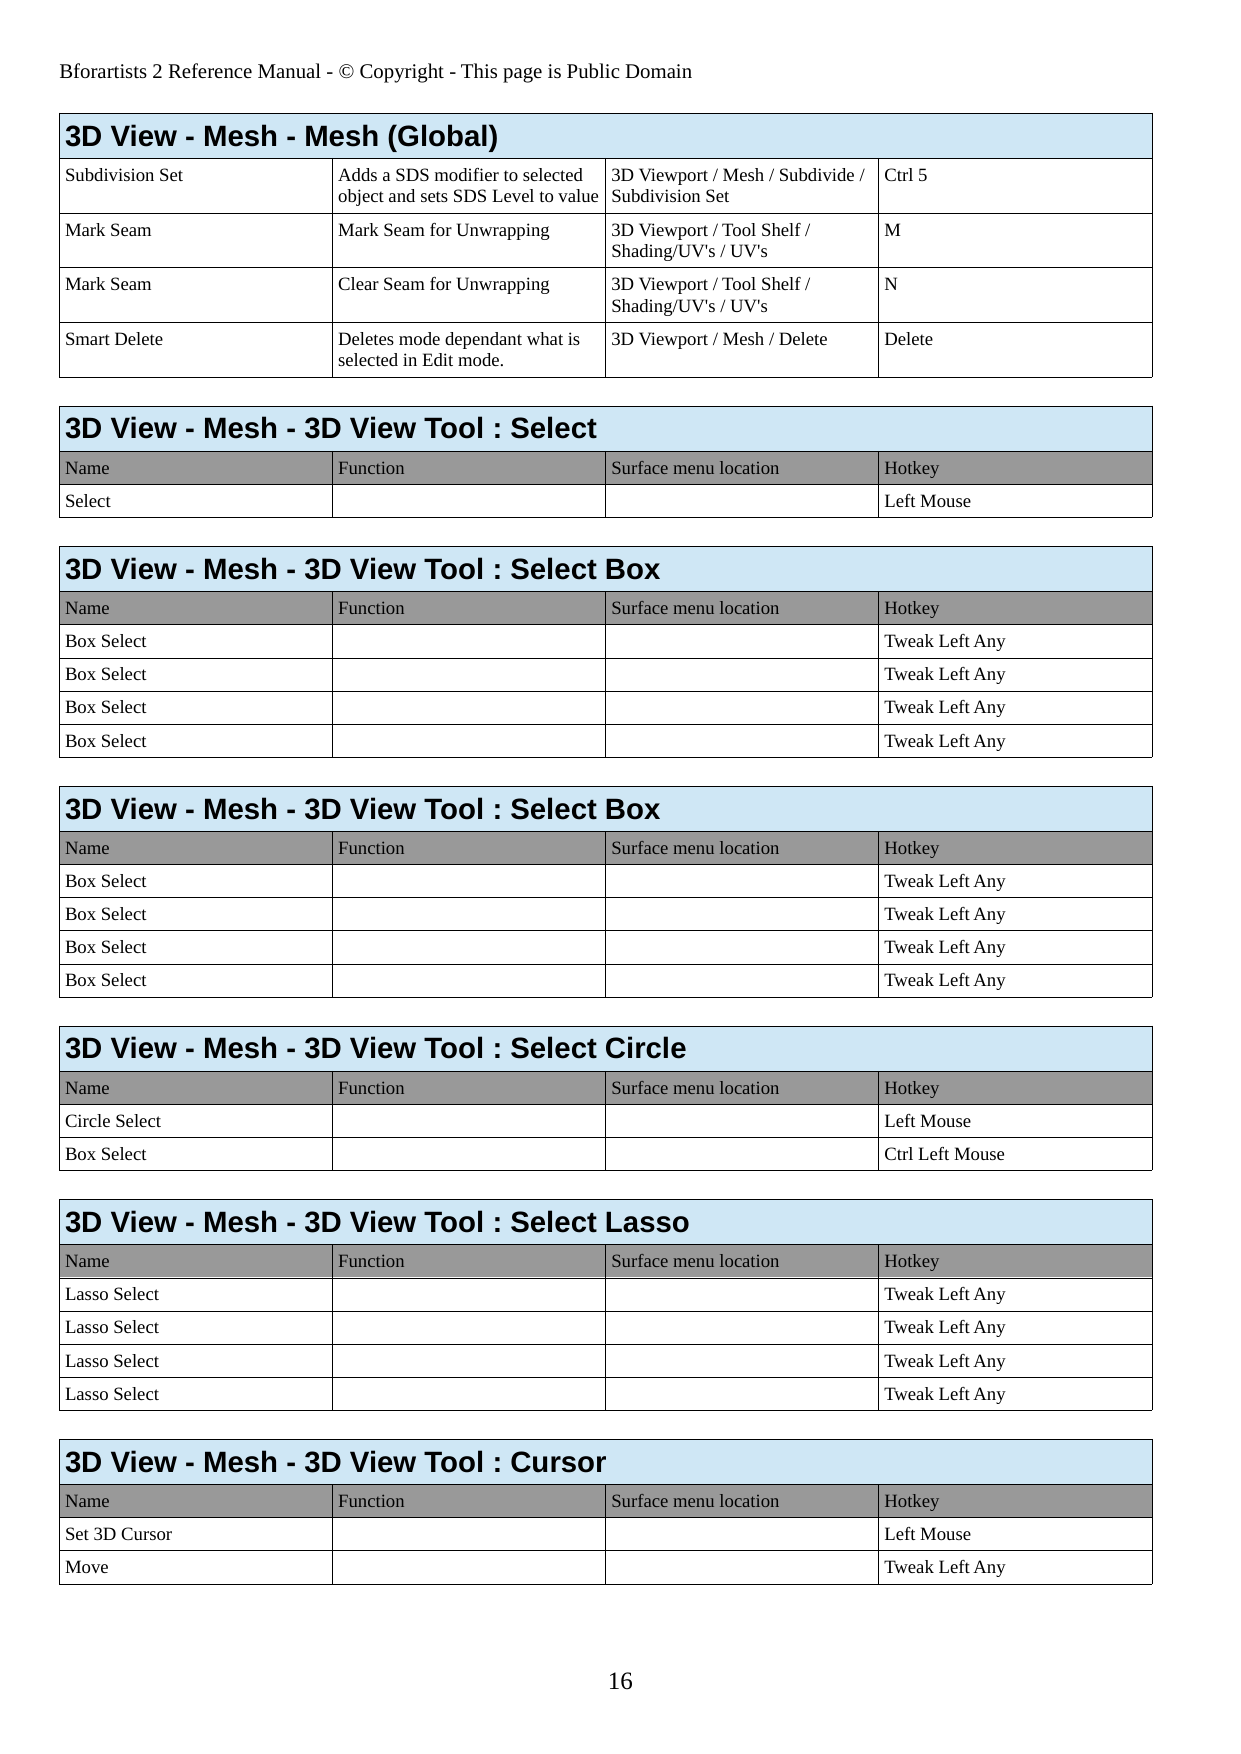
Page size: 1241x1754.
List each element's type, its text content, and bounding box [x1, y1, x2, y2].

table_cell Subdivision Set [60, 159, 332, 213]
table_cell Box Select [60, 931, 332, 963]
table_cell Surface menu location [606, 832, 878, 864]
table_cell Mark Seam [60, 214, 332, 267]
table_cell [333, 1138, 605, 1170]
table_cell Function [333, 1485, 605, 1517]
table_cell Lasso Select [60, 1378, 332, 1410]
table_cell [606, 931, 878, 963]
table_cell Surface menu location [606, 1072, 878, 1104]
table_header 3D View - Mesh - 3D View Tool : Select Box [60, 547, 1152, 591]
table_cell Left Mouse [879, 485, 1152, 517]
table_cell Tweak Left Any [879, 1378, 1152, 1410]
table_cell [333, 485, 605, 517]
table_cell Box Select [60, 1138, 332, 1170]
table_cell [333, 659, 605, 691]
table_cell 3D Viewport / Tool Shelf / Shading/UV's / UV's [606, 214, 878, 267]
table_cell Hotkey [879, 1485, 1152, 1517]
table_cell Surface menu location [606, 1245, 878, 1277]
table_cell [333, 1312, 605, 1344]
table_cell Tweak Left Any [879, 725, 1152, 757]
table_cell Circle Select [60, 1105, 332, 1137]
table_cell Function [333, 1245, 605, 1277]
table_cell [333, 931, 605, 963]
table_cell Tweak Left Any [879, 1345, 1152, 1377]
table_cell [333, 1279, 605, 1311]
table_cell 3D Viewport / Mesh / Subdivide / Subdivision Set [606, 159, 878, 213]
table_header 3D View - Mesh - 3D View Tool : Select Lasso [60, 1200, 1152, 1244]
table_cell [333, 1105, 605, 1137]
table_header 3D View - Mesh - 3D View Tool : Select Circle [60, 1027, 1152, 1071]
table_cell [333, 1551, 605, 1583]
table_cell Delete [879, 323, 1152, 377]
table_cell [333, 625, 605, 657]
table_cell M [879, 214, 1152, 267]
table_cell Lasso Select [60, 1345, 332, 1377]
table_cell Function [333, 452, 605, 484]
table_cell [606, 1551, 878, 1583]
table_cell Tweak Left Any [879, 692, 1152, 724]
table_cell Function [333, 1072, 605, 1104]
table_cell Name [60, 1072, 332, 1104]
table_cell Name [60, 592, 332, 624]
table_cell [606, 1345, 878, 1377]
table_cell [333, 898, 605, 930]
table_cell [333, 1378, 605, 1410]
table_cell [333, 692, 605, 724]
table_cell Left Mouse [879, 1105, 1152, 1137]
table_cell Hotkey [879, 592, 1152, 624]
table_cell Box Select [60, 659, 332, 691]
table_cell Tweak Left Any [879, 931, 1152, 963]
table_cell Tweak Left Any [879, 1279, 1152, 1311]
table_cell Ctrl 5 [879, 159, 1152, 213]
table_cell [333, 965, 605, 997]
table_cell [606, 1279, 878, 1311]
table_cell [606, 1312, 878, 1344]
table_cell [606, 965, 878, 997]
table_cell Deletes mode dependant what is selected in Edit mode. [333, 323, 605, 377]
table_cell Name [60, 452, 332, 484]
table_cell Function [333, 592, 605, 624]
table_cell [606, 1378, 878, 1410]
table_cell Move [60, 1551, 332, 1583]
table_cell [606, 1105, 878, 1137]
table_header 3D View - Mesh - 3D View Tool : Select [60, 407, 1152, 451]
table_cell [606, 692, 878, 724]
table_cell Box Select [60, 625, 332, 657]
table_cell Function [333, 832, 605, 864]
table_cell Name [60, 1485, 332, 1517]
table_cell Hotkey [879, 452, 1152, 484]
table_header 3D View - Mesh - 3D View Tool : Select Box [60, 787, 1152, 831]
table_header 3D View - Mesh - Mesh (Global) [60, 114, 1152, 158]
table_cell [606, 1518, 878, 1550]
table_cell [606, 485, 878, 517]
table_cell Tweak Left Any [879, 625, 1152, 657]
table_cell Surface menu location [606, 452, 878, 484]
table_cell Clear Seam for Unwrapping [333, 268, 605, 322]
table_cell 3D Viewport / Mesh / Delete [606, 323, 878, 377]
table_cell Box Select [60, 898, 332, 930]
table_cell [606, 865, 878, 897]
table_cell Surface menu location [606, 1485, 878, 1517]
table_cell Tweak Left Any [879, 1551, 1152, 1583]
table_cell Mark Seam for Unwrapping [333, 214, 605, 267]
table_cell Tweak Left Any [879, 965, 1152, 997]
table_cell Name [60, 1245, 332, 1277]
table_cell Set 3D Cursor [60, 1518, 332, 1550]
table_cell [606, 725, 878, 757]
table_cell Tweak Left Any [879, 898, 1152, 930]
table_cell N [879, 268, 1152, 322]
table_cell [333, 725, 605, 757]
table_cell 3D Viewport / Tool Shelf / Shading/UV's / UV's [606, 268, 878, 322]
table_cell Hotkey [879, 1072, 1152, 1104]
table_cell Hotkey [879, 1245, 1152, 1277]
table_cell [333, 865, 605, 897]
table_cell Smart Delete [60, 323, 332, 377]
table_header 3D View - Mesh - 3D View Tool : Cursor [60, 1440, 1152, 1484]
table_cell Lasso Select [60, 1279, 332, 1311]
table_cell Tweak Left Any [879, 659, 1152, 691]
table_cell [606, 1138, 878, 1170]
table_cell Tweak Left Any [879, 865, 1152, 897]
table_cell [606, 625, 878, 657]
table_cell Box Select [60, 965, 332, 997]
table_cell Mark Seam [60, 268, 332, 322]
table_cell [333, 1345, 605, 1377]
table_cell Hotkey [879, 832, 1152, 864]
table_cell Lasso Select [60, 1312, 332, 1344]
table_cell Box Select [60, 692, 332, 724]
table_cell Adds a SDS modifier to selected object and sets SDS Level to value [333, 159, 605, 213]
table_cell Select [60, 485, 332, 517]
table_cell Tweak Left Any [879, 1312, 1152, 1344]
table_cell Box Select [60, 725, 332, 757]
table_cell Left Mouse [879, 1518, 1152, 1550]
table_cell Name [60, 832, 332, 864]
table_cell Box Select [60, 865, 332, 897]
table_cell [606, 659, 878, 691]
table_cell [606, 898, 878, 930]
table_cell Ctrl Left Mouse [879, 1138, 1152, 1170]
table_cell [333, 1518, 605, 1550]
table_cell Surface menu location [606, 592, 878, 624]
